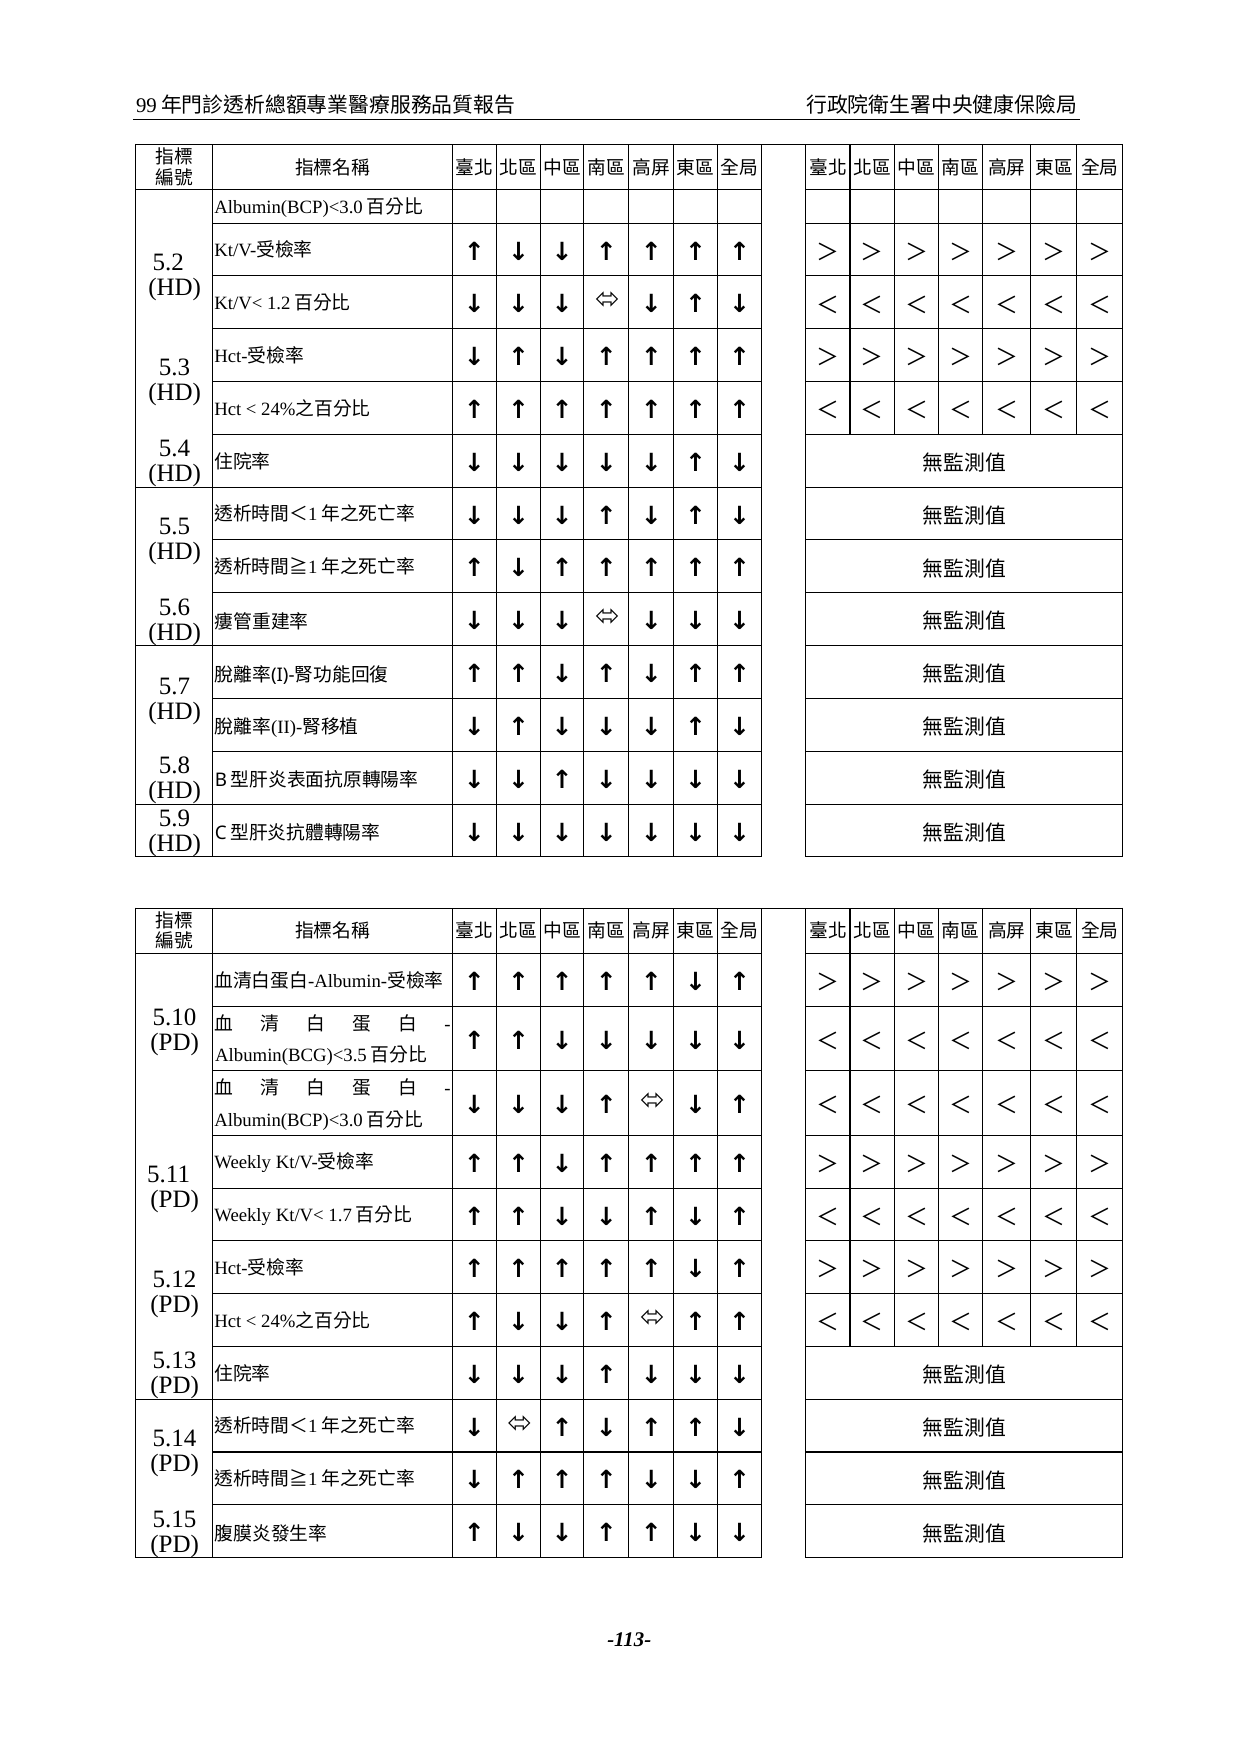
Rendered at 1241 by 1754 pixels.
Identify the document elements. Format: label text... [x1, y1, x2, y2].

table_cell ↓ [584, 752, 628, 803]
table_cell ↑ [629, 1400, 673, 1451]
table_cell ↑ [453, 224, 496, 275]
table_cell ↑ [453, 540, 496, 592]
table_cell ↑ [584, 540, 628, 592]
table_cell 無監測值 [806, 488, 1122, 539]
table_cell ↑ [674, 540, 717, 592]
table_cell [1031, 190, 1076, 222]
table_cell ＜ [1031, 382, 1076, 434]
table_cell [983, 190, 1030, 222]
table_cell ↓ [453, 329, 496, 381]
table_cell [939, 190, 982, 222]
table_cell [762, 698, 805, 751]
table_header 全局 [1077, 145, 1122, 189]
table_cell ↓ [629, 1007, 673, 1070]
table_cell 脫離率(II)-腎移植 [213, 699, 452, 751]
table_cell ＜ [895, 1007, 938, 1070]
table_cell ↑ [453, 382, 496, 434]
table_cell ＞ [1077, 954, 1122, 1006]
table_cell ＜ [806, 382, 849, 434]
table_cell [762, 1135, 805, 1187]
table_cell ＞ [1077, 1136, 1122, 1187]
table_cell ＞ [806, 329, 849, 381]
table_cell ＜ [939, 1071, 982, 1134]
table_cell ↑ [674, 276, 717, 328]
table_cell ＞ [939, 954, 982, 1006]
table_cell ↓ [497, 540, 540, 592]
table_cell ↑ [497, 1136, 540, 1187]
table_cell 無監測值 [806, 1505, 1122, 1557]
table_cell [762, 1399, 805, 1451]
table_cell B型肝炎表面抗原轉陽率 [213, 752, 452, 803]
table_cell [762, 645, 805, 698]
table_cell ↓ [541, 1007, 583, 1070]
table_cell ↓ [453, 1347, 496, 1399]
table_cell 血清白蛋白-Albumin(BCP)<3.0百分比 [213, 1071, 452, 1134]
table_cell ↑ [674, 488, 717, 539]
table_cell ↑ [584, 329, 628, 381]
table_cell ＜ [939, 1189, 982, 1240]
table_cell ＜ [1077, 382, 1122, 434]
table_cell ↓ [541, 1136, 583, 1187]
table_cell 無監測值 [806, 1347, 1122, 1399]
table_cell 5.8 (HD) [136, 751, 212, 803]
table_cell [762, 275, 805, 328]
table_cell ↓ [718, 1347, 761, 1399]
table_cell ↓ [674, 954, 717, 1006]
table_cell ↑ [674, 382, 717, 434]
table_cell ↑ [674, 646, 717, 698]
table_cell ↑ [674, 1294, 717, 1346]
table_cell ↑ [629, 224, 673, 275]
table_cell Albumin(BCP)<3.0百分比 [213, 190, 452, 222]
table_cell ＞ [851, 224, 894, 275]
table_cell ↓ [541, 1505, 583, 1557]
table_cell ↓ [718, 1400, 761, 1451]
table_cell [895, 190, 938, 222]
table_cell ↑ [541, 1453, 583, 1504]
table_header 高屏 [983, 909, 1030, 953]
table_cell ＞ [1031, 954, 1076, 1006]
table_cell ↓ [453, 699, 496, 751]
table_cell 血清白蛋白-Albumin-受檢率 [213, 954, 452, 1006]
table_header 東區 [674, 909, 717, 953]
table_header 中區 [541, 145, 583, 189]
table_cell ＞ [806, 1136, 849, 1187]
table_cell ↓ [584, 1400, 628, 1451]
table_cell ↑ [718, 224, 761, 275]
table_cell ↑ [718, 1241, 761, 1293]
table_cell ＜ [806, 1071, 849, 1134]
table_cell ↑ [584, 488, 628, 539]
table_cell  [497, 1400, 540, 1451]
table_cell ↓ [453, 805, 496, 856]
table_cell 住院率 [213, 435, 452, 487]
table_cell ＞ [1077, 224, 1122, 275]
table_header 全局 [718, 145, 761, 189]
table_cell [762, 751, 805, 803]
table_cell ↓ [629, 1453, 673, 1504]
table_cell ＜ [1031, 1189, 1076, 1240]
table_cell [806, 190, 849, 222]
table_cell ＞ [851, 329, 894, 381]
table_cell ↓ [541, 224, 583, 275]
table_cell [497, 190, 540, 222]
table_cell ↓ [629, 752, 673, 803]
table_cell [762, 1346, 805, 1399]
table_cell ↓ [453, 435, 496, 487]
table_cell ↑ [584, 224, 628, 275]
table_cell  [584, 593, 628, 645]
table_cell [851, 190, 894, 222]
table_cell 無監測值 [806, 593, 1122, 645]
table_cell ↑ [497, 646, 540, 698]
table_cell ＜ [983, 1071, 1030, 1134]
table_header 臺北 [453, 909, 496, 953]
table_cell ＜ [806, 1294, 849, 1346]
table_cell ↑ [497, 1007, 540, 1070]
table_cell ↓ [453, 1453, 496, 1504]
table_cell ↑ [497, 954, 540, 1006]
table_cell ＞ [1031, 1136, 1076, 1187]
table_header 高屏 [983, 145, 1030, 189]
table_cell ＜ [851, 382, 894, 434]
table_cell ＞ [806, 954, 849, 1006]
table_cell ＞ [851, 1136, 894, 1187]
table_cell ＞ [1031, 329, 1076, 381]
table_cell ＞ [983, 954, 1030, 1006]
table_cell ↓ [541, 1071, 583, 1134]
table_cell [762, 328, 805, 381]
table_cell ↑ [541, 1400, 583, 1451]
table_cell ↓ [453, 1071, 496, 1134]
table_cell ＜ [983, 276, 1030, 328]
table_cell [762, 1504, 805, 1557]
table_cell  [584, 276, 628, 328]
table_cell ↑ [629, 329, 673, 381]
table_cell ↓ [674, 1241, 717, 1293]
table_cell ↓ [629, 593, 673, 645]
table_cell 無監測值 [806, 646, 1122, 698]
table_cell ↑ [674, 1400, 717, 1451]
table_header 中區 [541, 909, 583, 953]
table_cell ↑ [497, 1241, 540, 1293]
table_header 南區 [584, 909, 628, 953]
table_cell ＞ [895, 224, 938, 275]
table_cell ↓ [718, 435, 761, 487]
table_cell ↑ [718, 1071, 761, 1134]
table_cell ＜ [851, 1007, 894, 1070]
table_cell ＜ [895, 1071, 938, 1134]
table_cell ＞ [895, 954, 938, 1006]
table_cell ↑ [718, 1453, 761, 1504]
table_cell [584, 190, 628, 222]
table_cell ↓ [541, 1294, 583, 1346]
table_cell ＞ [983, 1136, 1030, 1187]
table_header [762, 909, 805, 953]
table_cell ↑ [629, 540, 673, 592]
table_cell ↓ [674, 1505, 717, 1557]
table_cell ＜ [1031, 1007, 1076, 1070]
table_cell ↑ [584, 1241, 628, 1293]
table_cell 無監測值 [806, 805, 1122, 856]
table_header 中區 [895, 909, 938, 953]
table_header 指標 編號 [136, 909, 212, 953]
table_cell ＜ [851, 1071, 894, 1134]
table_header 指標 編號 [136, 145, 212, 189]
table_header 東區 [674, 145, 717, 189]
table_cell ↑ [453, 1136, 496, 1187]
table_cell 透析時間≧1年之死亡率 [213, 1453, 452, 1504]
table_cell ↑ [718, 1294, 761, 1346]
table_cell ＞ [939, 1136, 982, 1187]
table_cell ＜ [806, 276, 849, 328]
table_cell ＜ [1031, 276, 1076, 328]
table_cell 透析時間＜1年之死亡率 [213, 488, 452, 539]
table_cell ＜ [851, 1189, 894, 1240]
table_cell ＞ [895, 329, 938, 381]
table_cell ↓ [541, 646, 583, 698]
table_cell ↓ [497, 435, 540, 487]
table_cell ↓ [584, 805, 628, 856]
table_cell Hct-受檢率 [213, 1241, 452, 1293]
table_cell [762, 539, 805, 592]
table_cell ＜ [851, 276, 894, 328]
table_cell ↓ [541, 593, 583, 645]
table_cell ↓ [584, 435, 628, 487]
table_cell ↑ [453, 1007, 496, 1070]
table_cell ＜ [806, 1007, 849, 1070]
table_cell ↑ [584, 1505, 628, 1557]
table_cell ↑ [718, 329, 761, 381]
table_cell Weekly Kt/V-受檢率 [213, 1136, 452, 1187]
table_cell 5.12 (PD) [136, 1240, 212, 1346]
table_cell ＜ [1077, 276, 1122, 328]
table_cell ↑ [453, 1505, 496, 1557]
table_cell [762, 223, 805, 275]
table_cell ＞ [1031, 1241, 1076, 1293]
table_cell ＞ [1077, 329, 1122, 381]
table_cell 無監測值 [806, 1400, 1122, 1451]
table_cell ↓ [453, 1400, 496, 1451]
table_cell ↓ [497, 1347, 540, 1399]
table_header 臺北 [806, 909, 849, 953]
table_cell ↓ [541, 276, 583, 328]
table_cell ↑ [541, 954, 583, 1006]
table_cell ＞ [1077, 1241, 1122, 1293]
table_cell ↑ [718, 540, 761, 592]
table_cell 住院率 [213, 1347, 452, 1399]
table_cell ↓ [584, 699, 628, 751]
table_cell ＞ [939, 224, 982, 275]
table_cell ↑ [584, 1453, 628, 1504]
table_cell ↓ [718, 1505, 761, 1557]
table_cell ↑ [718, 382, 761, 434]
table_cell 5.4 (HD) [136, 434, 212, 487]
table_cell ↑ [674, 1136, 717, 1187]
table_cell ＜ [895, 1189, 938, 1240]
table_cell ＜ [851, 1294, 894, 1346]
table_cell ↓ [541, 805, 583, 856]
table_cell ＞ [806, 224, 849, 275]
table_cell ↓ [497, 593, 540, 645]
table_cell ↑ [497, 329, 540, 381]
table_cell ＜ [1077, 1294, 1122, 1346]
table_cell ↑ [674, 435, 717, 487]
table_cell [762, 1188, 805, 1240]
table_cell C型肝炎抗體轉陽率 [213, 805, 452, 856]
table_header 南區 [584, 145, 628, 189]
table_header 臺北 [453, 145, 496, 189]
table_cell ↑ [629, 1189, 673, 1240]
table_cell 5.14 (PD) [136, 1400, 212, 1504]
table_cell 無監測值 [806, 435, 1122, 487]
table_cell 無監測值 [806, 1453, 1122, 1504]
table_cell ＜ [939, 276, 982, 328]
table_cell ↑ [718, 954, 761, 1006]
table_cell ＞ [983, 1241, 1030, 1293]
table_cell ↓ [497, 1071, 540, 1134]
table_cell ↓ [541, 699, 583, 751]
table_cell ↓ [497, 488, 540, 539]
table_cell ↑ [718, 646, 761, 698]
table_cell ↑ [453, 1294, 496, 1346]
table_cell ↓ [674, 805, 717, 856]
table_cell ＜ [983, 1294, 1030, 1346]
table_cell ＞ [895, 1136, 938, 1187]
table_header 南區 [939, 909, 982, 953]
table_cell ↑ [541, 1241, 583, 1293]
table_cell 5.15 (PD) [136, 1504, 212, 1557]
table_cell ↓ [541, 1189, 583, 1240]
table_header [762, 145, 805, 189]
table_cell ＜ [939, 382, 982, 434]
table_cell [762, 189, 805, 222]
table_cell ＜ [983, 382, 1030, 434]
table_cell ＞ [851, 1241, 894, 1293]
table_cell ↑ [629, 954, 673, 1006]
table_cell ↑ [629, 1136, 673, 1187]
table_cell Kt/V-受檢率 [213, 224, 452, 275]
table_cell 5.3 (HD) [136, 328, 212, 434]
table_cell ↓ [584, 1189, 628, 1240]
table_cell ↓ [718, 805, 761, 856]
table_header 南區 [939, 145, 982, 189]
table_cell ↑ [674, 699, 717, 751]
table_cell ↑ [453, 1241, 496, 1293]
table_cell ↓ [497, 1294, 540, 1346]
table_cell [629, 190, 673, 222]
table_cell ↓ [584, 1007, 628, 1070]
table_cell ↑ [541, 752, 583, 803]
table_cell ＞ [895, 1241, 938, 1293]
table_cell 透析時間＜1年之死亡率 [213, 1400, 452, 1451]
table_cell ↓ [629, 646, 673, 698]
table_cell ＞ [851, 954, 894, 1006]
table_cell ＜ [1031, 1071, 1076, 1134]
table_cell 腹膜炎發生率 [213, 1505, 452, 1557]
table_cell [1077, 190, 1122, 222]
table_header 指標名稱 [213, 145, 452, 189]
table_cell ↓ [674, 1453, 717, 1504]
table_cell [762, 487, 805, 539]
table_cell 5.11 (PD) [136, 1135, 212, 1240]
table_cell 瘻管重建率 [213, 593, 452, 645]
table_cell ↑ [674, 329, 717, 381]
table_cell [762, 804, 805, 856]
table_cell ＜ [1031, 1294, 1076, 1346]
table_cell [674, 190, 717, 222]
table_cell ↓ [453, 488, 496, 539]
table_cell ↓ [629, 805, 673, 856]
table_cell 5.13 (PD) [136, 1346, 212, 1399]
table_cell ＜ [983, 1007, 1030, 1070]
table_cell [762, 1070, 805, 1134]
table_cell [453, 190, 496, 222]
table_cell ↓ [541, 435, 583, 487]
table_cell ↑ [541, 382, 583, 434]
table_cell ↓ [718, 699, 761, 751]
table_cell ↓ [674, 752, 717, 803]
table_cell ↓ [541, 1347, 583, 1399]
table_cell 無監測值 [806, 699, 1122, 751]
table_cell ↓ [718, 276, 761, 328]
table_cell ↓ [674, 1007, 717, 1070]
table_cell ↓ [629, 276, 673, 328]
table_cell ↑ [718, 1189, 761, 1240]
table_cell Weekly Kt/V< 1.7百分比 [213, 1189, 452, 1240]
table_cell ↓ [629, 1347, 673, 1399]
table_cell ↓ [718, 593, 761, 645]
table_header 中區 [895, 145, 938, 189]
table_cell ＞ [939, 1241, 982, 1293]
table_cell ↓ [718, 1007, 761, 1070]
table_cell ＜ [939, 1007, 982, 1070]
table_cell ＜ [895, 1294, 938, 1346]
table_cell [762, 1006, 805, 1070]
table_header 北區 [851, 909, 894, 953]
table_cell ＜ [806, 1189, 849, 1240]
table_header 全局 [1077, 909, 1122, 953]
table_cell ↑ [584, 646, 628, 698]
table_cell ↓ [629, 488, 673, 539]
table_cell ↓ [674, 1347, 717, 1399]
table_cell ↓ [453, 752, 496, 803]
table_cell ↑ [453, 1189, 496, 1240]
table_cell ↑ [629, 382, 673, 434]
table_cell ↑ [584, 1136, 628, 1187]
table_cell 5.9 (HD) [136, 805, 212, 856]
table_cell ↓ [453, 593, 496, 645]
table_cell ＜ [939, 1294, 982, 1346]
table_cell ↑ [541, 540, 583, 592]
table_cell ↓ [718, 488, 761, 539]
table_cell 5.10 (PD) [136, 954, 212, 1134]
table_header 高屏 [629, 909, 673, 953]
table_cell ↓ [674, 1071, 717, 1134]
table_cell 5.7 (HD) [136, 646, 212, 751]
table_cell ↑ [497, 1453, 540, 1504]
table_cell ↓ [497, 276, 540, 328]
table_header 高屏 [629, 145, 673, 189]
table_cell 5.2 (HD) [136, 223, 212, 328]
table_cell Kt/V< 1.2百分比 [213, 276, 452, 328]
table_cell 透析時間≧1年之死亡率 [213, 540, 452, 592]
table_cell ↑ [584, 1347, 628, 1399]
table_cell [762, 381, 805, 434]
table_cell ↑ [584, 1071, 628, 1134]
table_cell 無監測值 [806, 752, 1122, 803]
table_cell  [629, 1294, 673, 1346]
table_header 北區 [497, 909, 540, 953]
table_cell [762, 1240, 805, 1293]
table_cell [718, 190, 761, 222]
table_cell 5.5 (HD) [136, 488, 212, 592]
table_cell [541, 190, 583, 222]
table_cell ↑ [584, 382, 628, 434]
table_cell ↑ [453, 954, 496, 1006]
table_header 指標名稱 [213, 909, 452, 953]
table_cell ＜ [983, 1189, 1030, 1240]
table_header 臺北 [806, 145, 849, 189]
table_cell ↑ [497, 1189, 540, 1240]
table_cell ＜ [895, 276, 938, 328]
table_cell ↑ [584, 1294, 628, 1346]
table_cell ↓ [541, 329, 583, 381]
table_cell [762, 1451, 805, 1504]
table_cell ↑ [674, 224, 717, 275]
table_cell ＜ [1077, 1071, 1122, 1134]
table_cell ↑ [453, 646, 496, 698]
table_cell 血清白蛋白-Albumin(BCG)<3.5百分比 [213, 1007, 452, 1070]
table_cell ↑ [629, 1241, 673, 1293]
table_cell ↓ [497, 1505, 540, 1557]
table_header 北區 [497, 145, 540, 189]
table_cell ＞ [939, 329, 982, 381]
table_cell 5.6 (HD) [136, 592, 212, 645]
table_cell Hct < 24%之百分比 [213, 1294, 452, 1346]
table_cell ↓ [718, 752, 761, 803]
table_cell Hct-受檢率 [213, 329, 452, 381]
table_cell ↓ [541, 488, 583, 539]
table_cell ↑ [718, 1136, 761, 1187]
table_cell ↓ [629, 699, 673, 751]
table_cell ↑ [497, 382, 540, 434]
table_cell ↓ [629, 435, 673, 487]
table_cell  [629, 1071, 673, 1134]
table_cell ↓ [497, 752, 540, 803]
table_cell ＞ [806, 1241, 849, 1293]
table_cell ＜ [1077, 1189, 1122, 1240]
table_header 東區 [1031, 145, 1076, 189]
table_cell ＜ [1077, 1007, 1122, 1070]
table_cell [762, 953, 805, 1006]
table_cell ＜ [895, 382, 938, 434]
table_cell 無監測值 [806, 540, 1122, 592]
table_cell ↓ [497, 224, 540, 275]
table_cell [762, 592, 805, 645]
table_header 北區 [851, 145, 894, 189]
table_cell Hct < 24%之百分比 [213, 382, 452, 434]
table_cell ↓ [674, 1189, 717, 1240]
table_cell [762, 434, 805, 487]
table_cell 脫離率(I)-腎功能回復 [213, 646, 452, 698]
table_header 全局 [718, 909, 761, 953]
table_cell ＞ [1031, 224, 1076, 275]
table_header 東區 [1031, 909, 1076, 953]
table_cell ＞ [983, 224, 1030, 275]
table_cell ↓ [497, 805, 540, 856]
table_cell ＞ [983, 329, 1030, 381]
table_cell ↓ [453, 276, 496, 328]
table_cell ↑ [497, 699, 540, 751]
table_cell ↑ [584, 954, 628, 1006]
table_cell [762, 1293, 805, 1346]
table_cell ↓ [674, 593, 717, 645]
table_cell ↑ [629, 1505, 673, 1557]
